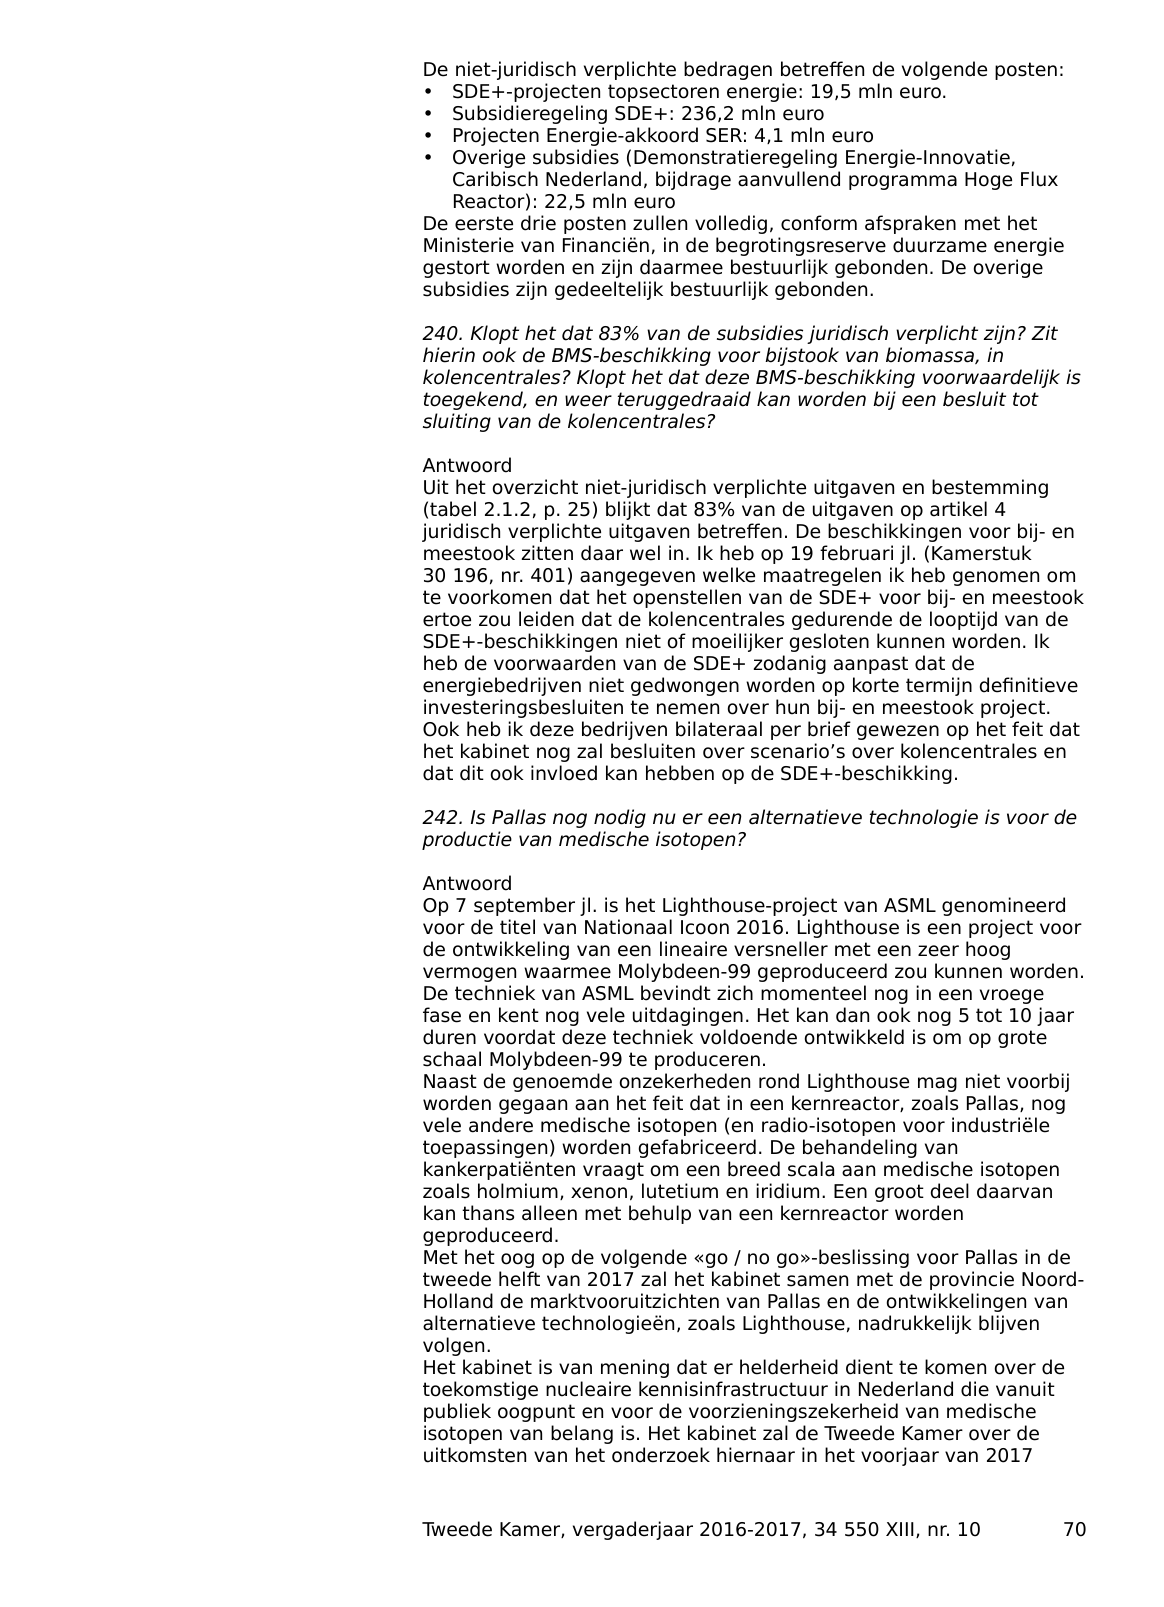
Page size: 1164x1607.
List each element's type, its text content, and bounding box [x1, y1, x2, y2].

text Op 7 september jl. is het Lighthouse-project van ASML genomineerd voor de titel van Nationaal Icoon 2016. Lighthouse is een project voor de ontwikkeling van een lineaire versneller met een zeer hoog vermogen waarmee Molybdeen-99 geproduceerd zou kunnen worden. [422, 895, 1087, 983]
text • Projecten Energie-akkoord SER: 4,1 mln euro [422, 125, 1087, 147]
text 242. Is Pallas nog nodig nu er een alternatieve technologie is voor de productie van medische isotopen? [422, 807, 1087, 851]
text 240. Klopt het dat 83% van de subsidies juridisch verplicht zijn? Zit hierin ook de BMS-beschikking voor bijstook van biomassa, in kolencentrales? Klopt het dat deze BMS-beschikking voorwaardelijk is toegekend, en weer teruggedraaid kan worden bij een besluit tot sluiting van de kolencentrales? [422, 323, 1087, 433]
text Antwoord [422, 455, 1087, 477]
text Het kabinet is van mening dat er helderheid dient te komen over de toekomstige nucleaire kennisinfrastructuur in Nederland die vanuit publiek oogpunt en voor de voorzieningszekerheid van medische isotopen van belang is. Het kabinet zal de Tweede Kamer over de uitkomsten van het onderzoek hiernaar in het voorjaar van 2017 [422, 1357, 1087, 1467]
text • Subsidieregeling SDE+: 236,2 mln euro [422, 103, 1087, 125]
text Antwoord [422, 873, 1087, 895]
text Met het oog op de volgende «go / no go»-beslissing voor Pallas in de tweede helft van 2017 zal het kabinet samen met de provincie Noord-Holland de marktvooruitzichten van Pallas en de ontwikkelingen van alternatieve technologieën, zoals Lighthouse, nadrukkelijk blijven volgen. [422, 1247, 1087, 1357]
text • Overige subsidies (Demonstratieregeling Energie-Innovatie, Caribisch Nederland, bijdrage aanvullend programma Hoge Flux Reactor): 22,5 mln euro [422, 147, 1087, 213]
text Naast de genoemde onzekerheden rond Lighthouse mag niet voorbij worden gegaan aan het feit dat in een kernreactor, zoals Pallas, nog vele andere medische isotopen (en radio-isotopen voor industriële toepassingen) worden gefabriceerd. De behandeling van kankerpatiënten vraagt om een breed scala aan medische isotopen zoals holmium, xenon, lutetium en iridium. Een groot deel daarvan kan thans alleen met behulp van een kernreactor worden geproduceerd. [422, 1071, 1087, 1247]
text De eerste drie posten zullen volledig, conform afspraken met het Ministerie van Financiën, in de begrotingsreserve duurzame energie gestort worden en zijn daarmee bestuurlijk gebonden. De overige subsidies zijn gedeeltelijk bestuurlijk gebonden. [422, 213, 1087, 301]
text De niet-juridisch verplichte bedragen betreffen de volgende posten: [422, 59, 1087, 81]
text De techniek van ASML bevindt zich momenteel nog in een vroege fase en kent nog vele uitdagingen. Het kan dan ook nog 5 tot 10 jaar duren voordat deze techniek voldoende ontwikkeld is om op grote schaal Molybdeen-99 te produceren. [422, 983, 1087, 1071]
text • SDE+-projecten topsectoren energie: 19,5 mln euro. [422, 81, 1087, 103]
text Uit het overzicht niet-juridisch verplichte uitgaven en bestemming (tabel 2.1.2, p. 25) blijkt dat 83% van de uitgaven op artikel 4 juridisch verplichte uitgaven betreffen. De beschikkingen voor bij- en meestook zitten daar wel in. Ik heb op 19 februari jl. (Kamerstuk 30 196, nr. 401) aangegeven welke maatregelen ik heb genomen om te voorkomen dat het openstellen van de SDE+ voor bij- en meestook ertoe zou leiden dat de kolencentrales gedurende de looptijd van de SDE+-beschikkingen niet of moeilijker gesloten kunnen worden. Ik heb de voorwaarden van de SDE+ zodanig aanpast dat de energiebedrijven niet gedwongen worden op korte termijn definitieve investeringsbesluiten te nemen over hun bij- en meestook project. Ook heb ik deze bedrijven bilateraal per brief gewezen op het feit dat het kabinet nog zal besluiten over scenario’s over kolencentrales en dat dit ook invloed kan hebben op de SDE+-beschikking. [422, 477, 1087, 785]
